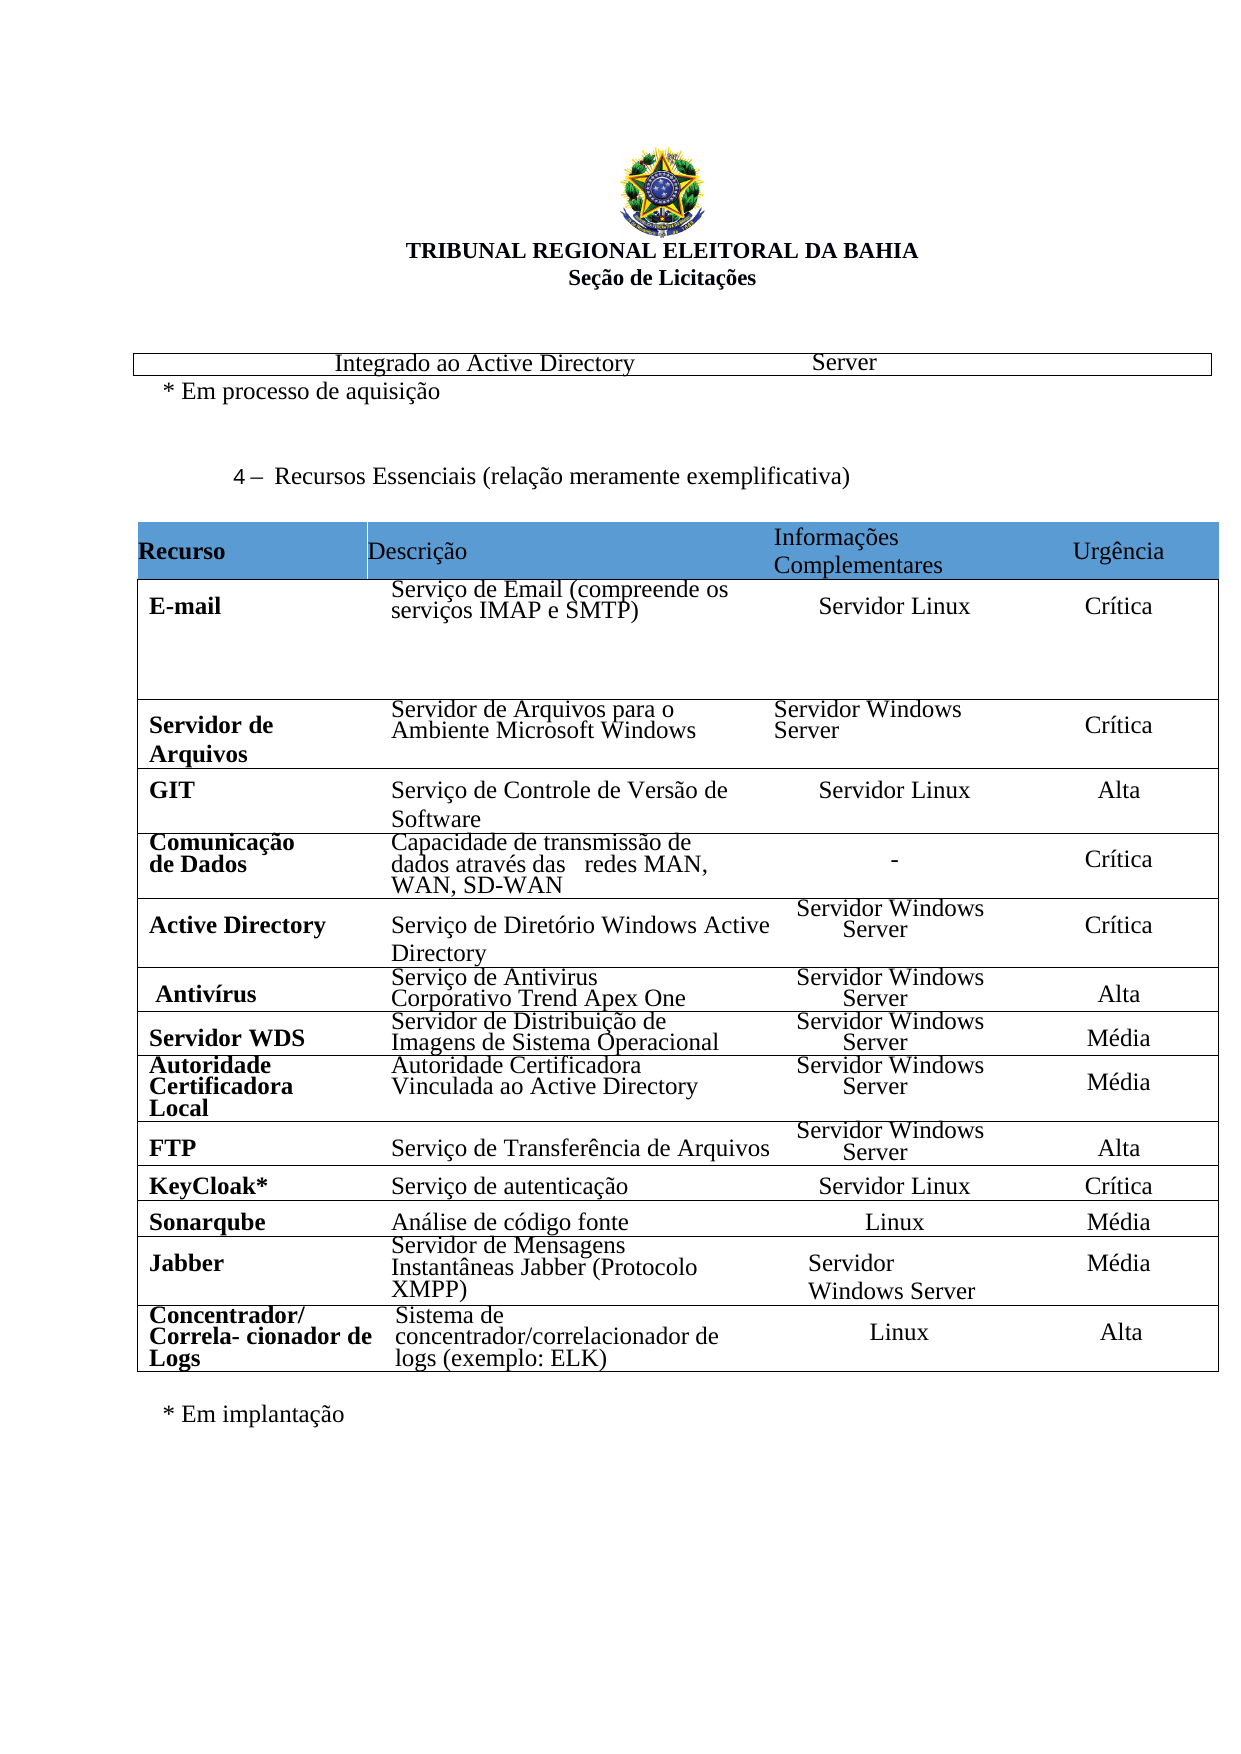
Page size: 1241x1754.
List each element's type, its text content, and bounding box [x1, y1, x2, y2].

table_cell Alta [1015, 769, 1218, 832]
table_header Recurso [138, 522, 367, 579]
table_cell [1219, 1055, 1224, 1121]
table_cell Capacidade de transmissão de dados através das redes MAN, WAN, SD-WAN [368, 834, 774, 898]
table_cell Concentrador/Correla- cionador de Logs [138, 1306, 379, 1371]
table_cell Integrado ao Active Directory [319, 354, 734, 375]
table_cell - [774, 834, 1015, 898]
table_header Informações Complementares [774, 522, 1015, 579]
table_cell Servidor de Mensagens Instantâneas Jabber (Protocolo XMPP) [368, 1237, 774, 1305]
table_cell [133, 967, 137, 1011]
table_cell Servidor Windows Server [774, 968, 1015, 1011]
table_header Descrição [368, 522, 774, 579]
table_cell Servidor Windows Server [774, 1122, 1015, 1164]
table_cell Crítica [1015, 899, 1218, 967]
table_cell Servidor de Distribuição de Imagens de Sistema Operacional [368, 1012, 774, 1055]
table_cell [964, 354, 1211, 375]
table_cell Antivírus [138, 968, 367, 1011]
table_cell [134, 354, 319, 375]
table_cell Alta [1025, 1306, 1218, 1371]
table_cell [133, 1165, 137, 1200]
table_cell Servidor Linux [774, 580, 1015, 699]
table_cell [1219, 1305, 1224, 1371]
table_cell [133, 699, 137, 768]
table_cell Serviço de Transferência de Arquivos [368, 1122, 774, 1164]
table_cell Média [1015, 1237, 1218, 1305]
table_cell Serviço de Email (compreende os serviços IMAP e SMTP) [368, 580, 774, 699]
table_cell Serviço de autenticação [368, 1166, 774, 1200]
list – Recursos Essenciais (relação meramente exemplificativa) [233, 461, 1196, 491]
table_cell Autoridade Certificadora Local [138, 1056, 367, 1121]
table_cell Servidor de Arquivos [138, 700, 367, 768]
table_cell [1219, 833, 1224, 898]
table_cell Linux [774, 1201, 1015, 1236]
table_cell [1219, 579, 1224, 699]
table_cell Servidor Linux [774, 769, 1015, 832]
table_cell [1219, 967, 1224, 1011]
table_cell Comunicação de Dados [138, 834, 367, 898]
table_cell Jabber [138, 1237, 367, 1305]
table_cell Servidor Windows Server [774, 1056, 1015, 1121]
table_cell Análise de código fonte [368, 1201, 774, 1236]
table_cell Alta [1015, 1122, 1218, 1164]
table_cell Crítica [1015, 1166, 1218, 1200]
table_cell [1219, 699, 1224, 768]
table_cell Crítica [1015, 834, 1218, 898]
table_cell Servidor Windows Server [774, 1012, 1015, 1055]
text * Em processo de aquisição [162, 376, 1196, 405]
table_cell Servidor Windows Server [774, 1237, 1015, 1305]
table_cell Alta [1015, 968, 1218, 1011]
table_cell [133, 833, 137, 898]
table_cell [133, 1236, 137, 1305]
table_cell [133, 898, 137, 967]
table_cell Servidor Windows Server [774, 899, 1015, 967]
table_header Urgência [1015, 522, 1219, 579]
table_cell [1219, 1200, 1224, 1236]
table_cell Média [1015, 1012, 1218, 1055]
table_cell [1219, 768, 1224, 832]
table_cell Servidor Linux [774, 1166, 1015, 1200]
text * Em implantação [162, 1407, 1196, 1426]
table_header [1219, 522, 1224, 579]
table_cell Sonarqube [138, 1201, 367, 1236]
table_cell FTP [138, 1122, 367, 1164]
table_cell Server [735, 354, 964, 375]
table_cell Crítica [1015, 700, 1218, 768]
table_cell [1219, 898, 1224, 967]
table_cell Linux [779, 1306, 1025, 1371]
table_cell Serviço de Controle de Versão de Software [368, 769, 774, 832]
table_cell Servidor Windows Server [774, 700, 1015, 768]
table_cell [133, 579, 137, 699]
table_cell Média [1015, 1201, 1218, 1236]
table_cell Servidor WDS [138, 1012, 367, 1055]
table_header [133, 522, 138, 579]
table_cell [133, 768, 137, 832]
table_cell [133, 1200, 137, 1236]
table_cell [133, 1121, 137, 1164]
table_cell Média [1015, 1056, 1218, 1121]
table_cell [1219, 1011, 1224, 1055]
table_cell Autoridade Certificadora Vinculada ao Active Directory [368, 1056, 774, 1121]
table_cell Serviço de Antivirus Corporativo Trend Apex One [368, 968, 774, 1011]
table_cell Sistema de concentrador/correlacionador de logs (exemplo: ELK) [380, 1306, 778, 1371]
table_cell Active Directory [138, 899, 367, 967]
table_cell [1219, 1121, 1224, 1164]
table_cell [133, 1305, 137, 1371]
table_cell [133, 1055, 137, 1121]
table_cell Servidor de Arquivos para o Ambiente Microsoft Windows [368, 700, 774, 768]
table_cell Crítica [1015, 580, 1218, 699]
table_cell [1219, 1165, 1224, 1200]
table_cell [133, 1011, 137, 1055]
table_cell GIT [138, 769, 367, 832]
table_cell [1219, 1236, 1224, 1305]
table_cell Serviço de Diretório Windows Active Directory [368, 899, 774, 967]
table_cell E-mail [138, 580, 367, 699]
table_cell KeyCloak* [138, 1166, 367, 1200]
